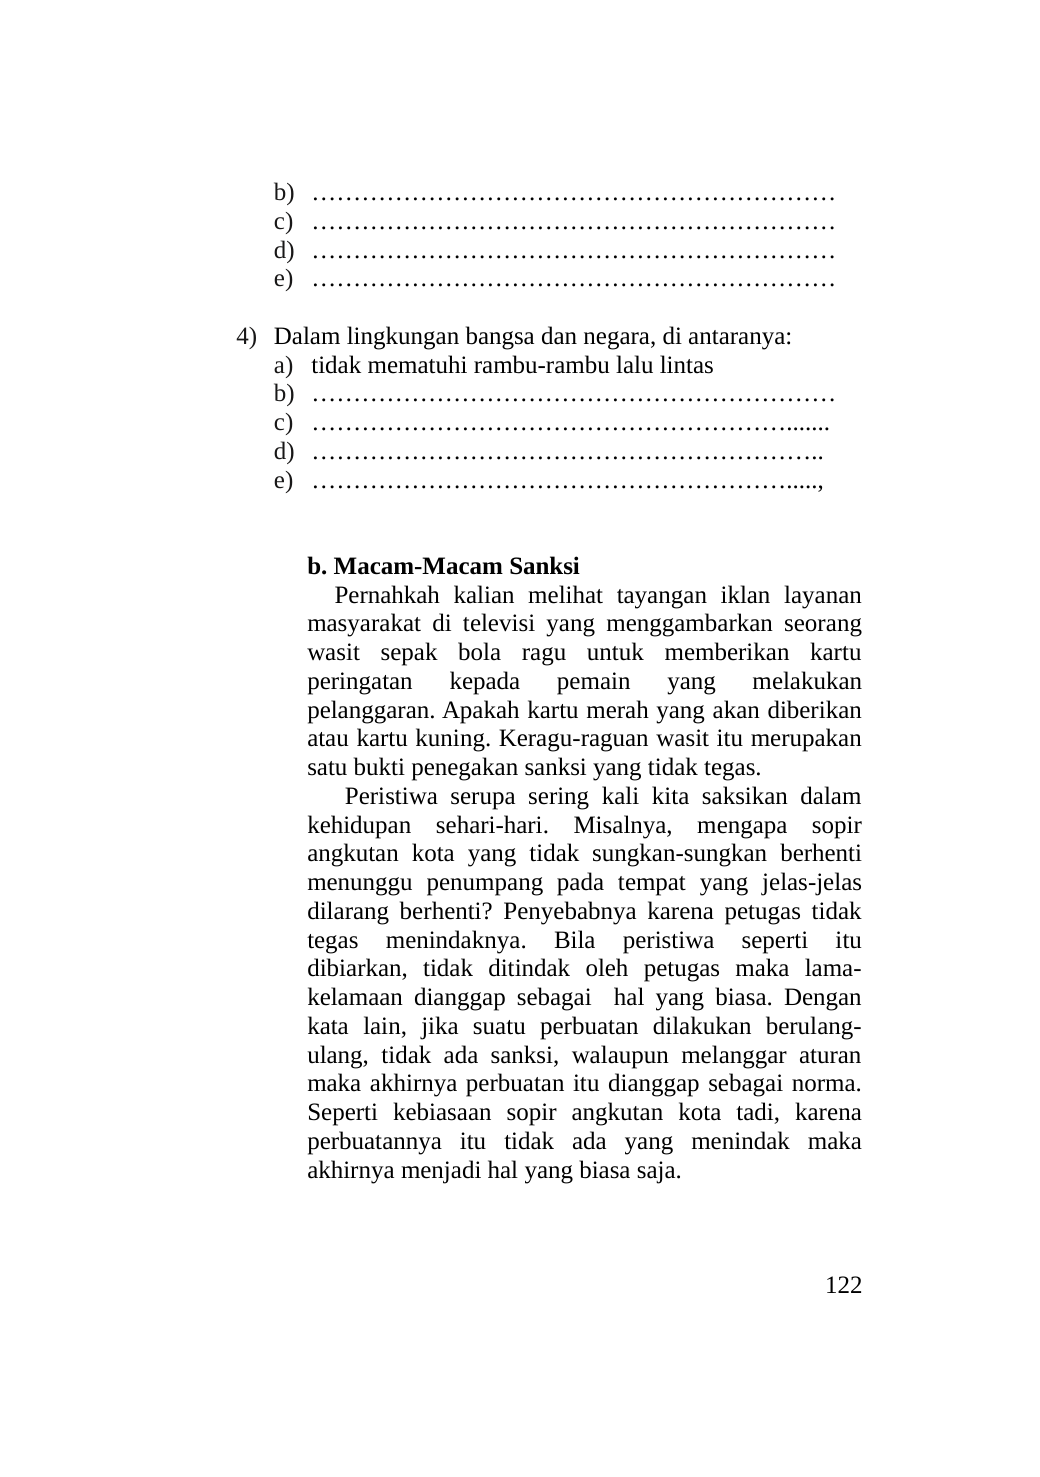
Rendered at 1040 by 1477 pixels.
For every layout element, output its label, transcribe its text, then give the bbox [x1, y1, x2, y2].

text Peristiwa serupa sering kali kita saksikan dalam kehidupan sehari-hari. Misalnya, mengapa sopir angkutan kota yang tidak sungkan-sungkan berhenti menunggu penumpang pada tempat yang jelas-jelas dilarang berhenti? Penyebabnya karena petugas tidak tegas menindaknya. Bila peristiwa seperti itu dibiarkan, tidak ditindak oleh petugas maka lama-kelamaan dianggap sebagai hal yang biasa. Dengan kata lain, jika suatu perbuatan dilakukan berulang-ulang, tidak ada sanksi, walaupun melanggar aturan maka akhirnya perbuatan itu dianggap sebagai norma. Seperti kebiasaan sopir angkutan kota tadi, karena perbuatannya itu tidak ada yang menindak maka akhirnya menjadi hal yang biasa saja. [307, 781, 862, 1183]
list ……………………………………………………… [311, 177, 862, 206]
list …………………………………………………....... [311, 407, 862, 436]
list ……………………………………………………… [311, 235, 862, 263]
list ……………………………………………………… [274, 378, 862, 407]
list ……………………………………………………… [311, 206, 862, 235]
list …………………………………………………....., [311, 465, 862, 493]
list …………………………………………………….. [311, 436, 862, 465]
list ……………………………………………………… [274, 263, 862, 292]
list Dalam lingkungan bangsa dan negara, di antaranya: [274, 321, 862, 350]
list tidak mematuhi rambu-rambu lalu lintas [311, 350, 862, 378]
text b. Macam-Macam Sanksi [307, 551, 862, 580]
text Pernahkah kalian melihat tayangan iklan layanan masyarakat di televisi yang menggambarkan seorang wasit sepak bola ragu untuk memberikan kartu peringatan kepada pemain yang melakukan pelanggaran. Apakah kartu merah yang akan diberikan atau kartu kuning. Keragu-raguan wasit itu merupakan satu bukti penegakan sanksi yang tidak tegas. [307, 580, 862, 781]
